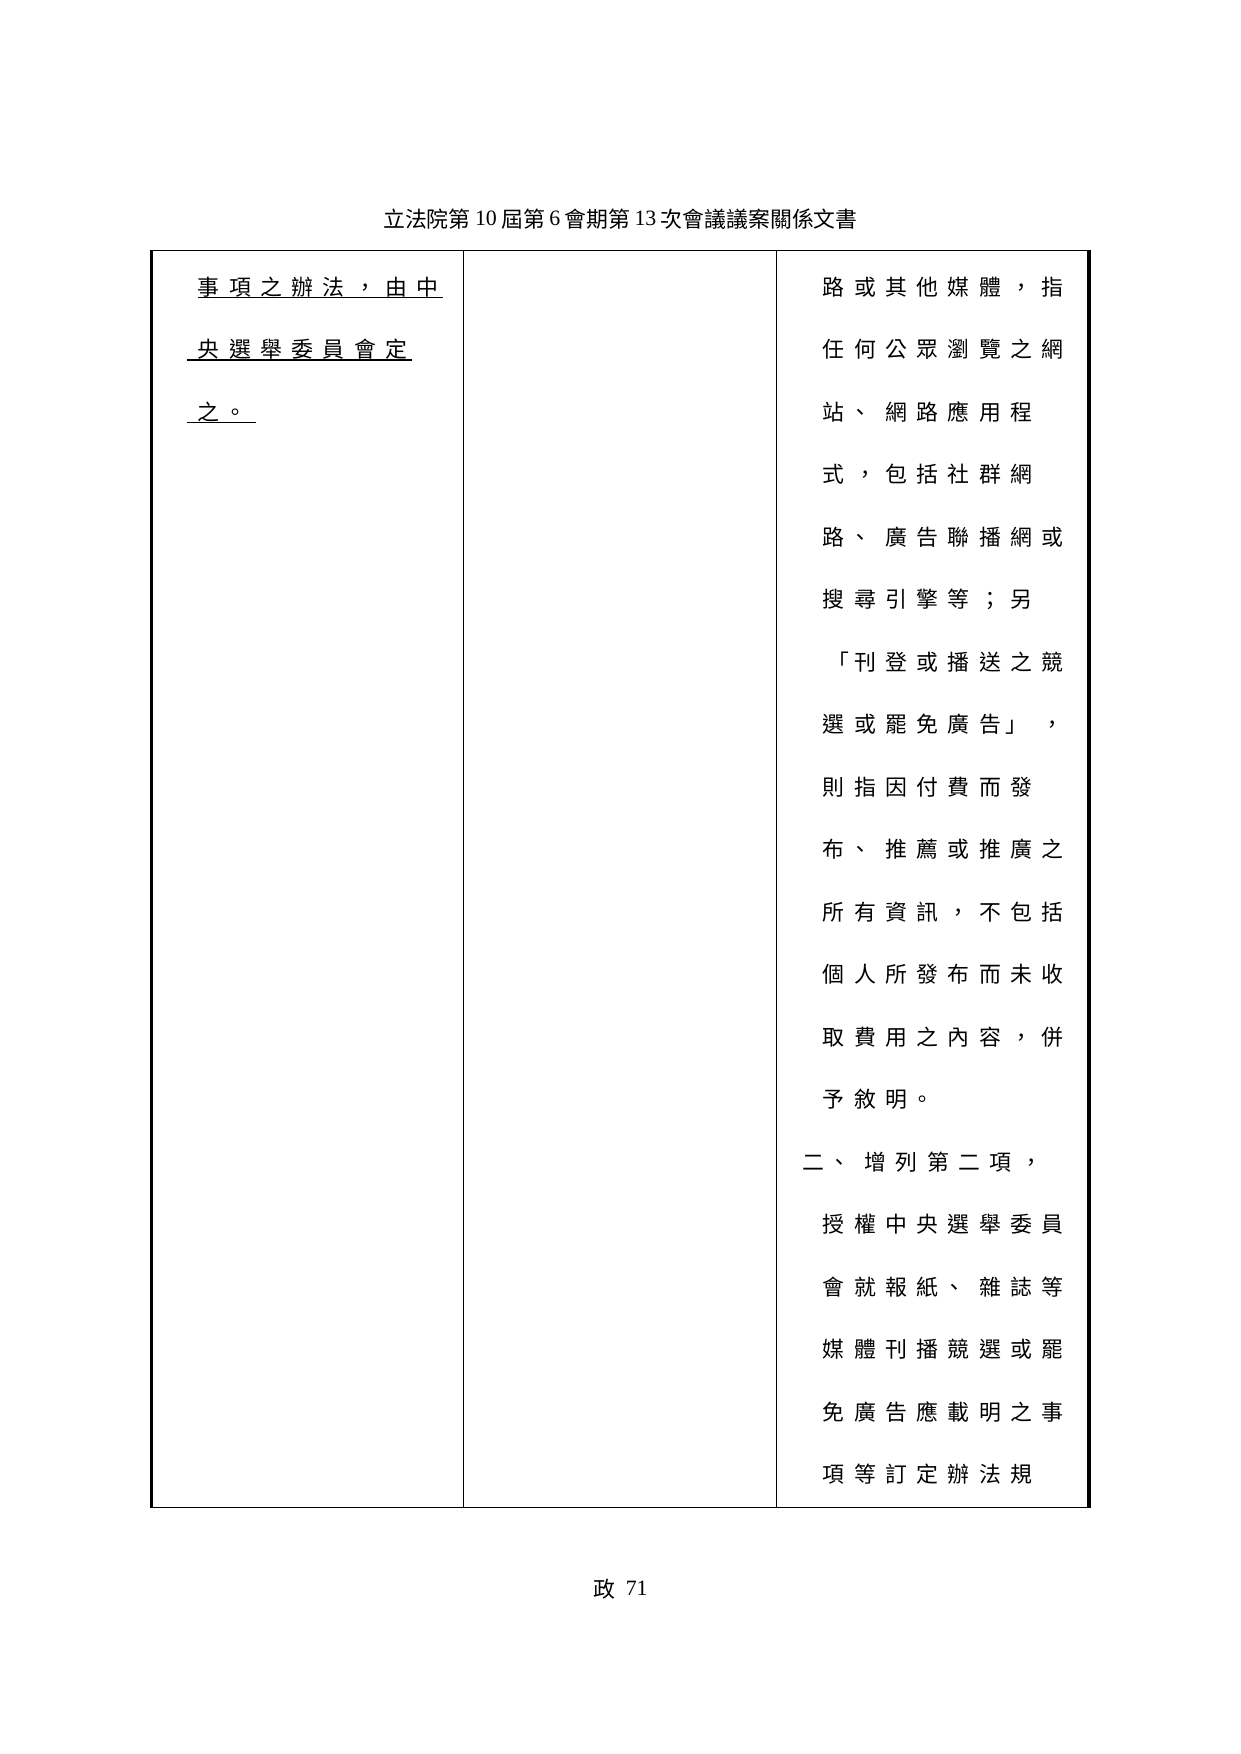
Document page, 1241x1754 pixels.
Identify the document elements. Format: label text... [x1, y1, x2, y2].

table_cell 事項之辦法，由中央選舉委員會定之。 [153, 251, 463, 1507]
table_cell 路或其他媒體，指任何公眾瀏覽之網站、網路應用程式，包括社群網路、廣告聯播網或搜尋引擎等；另「刊登或播送之競選或罷免廣告」，則指因付費而發布、推薦或推廣之所有資訊，不包括個人所發布而未收取費用之內容，併予敘明。 二、增列第二項，授權中央選舉委員會就報紙、雜誌等媒體刊播競選或罷免廣告應載明之事項等訂定辦法規 [777, 251, 1087, 1507]
table_cell [464, 251, 776, 1507]
